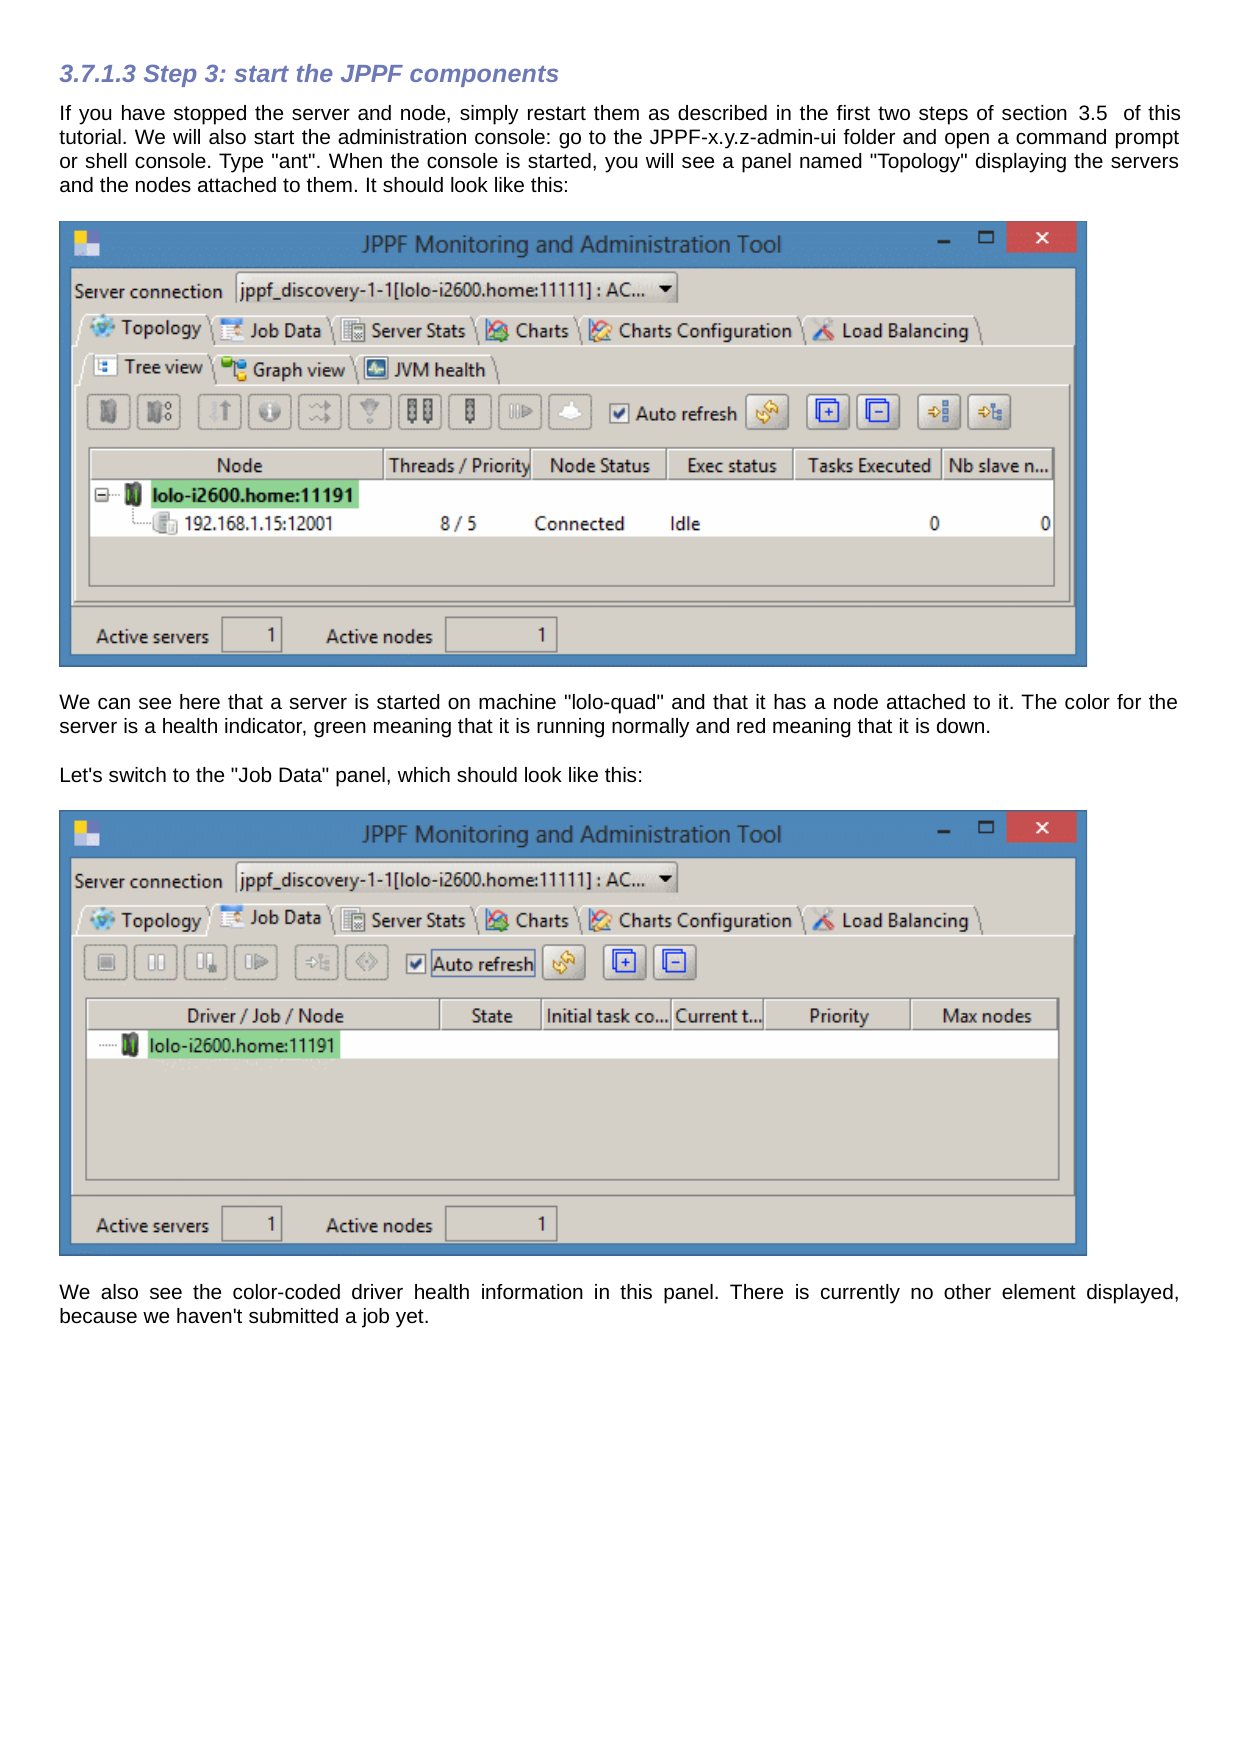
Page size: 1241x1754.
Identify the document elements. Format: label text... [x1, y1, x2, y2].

text If you have stopped the server and node, simply restart them as described in the first two steps of section 3.5 of this tutorial. We will also start the administration console: go to the JPPF-x.y.z-admin-ui folder and open a command prompt or shell console. Type "ant". When the console is started, you will see a panel named "Topology" displaying the servers and the nodes attached to them. It should look like this: [59, 101, 1181, 197]
subtitle Step 3: start the JPPF components [59, 59, 1181, 88]
text We can see here that a server is started on machine "lolo-quad" and that it has a node attached to it. The color for the server is a health indicator, green meaning that it is running normally and red meaning that it is down. [59, 690, 1181, 738]
picture [59, 221, 1088, 667]
picture [59, 810, 1088, 1256]
text We also see the color-coded driver health information in this panel. There is currently no other element displayed, because we haven't submitted a job yet. [59, 1280, 1181, 1328]
text Let's switch to the "Job Data" panel, which should look like this: [59, 762, 1181, 787]
